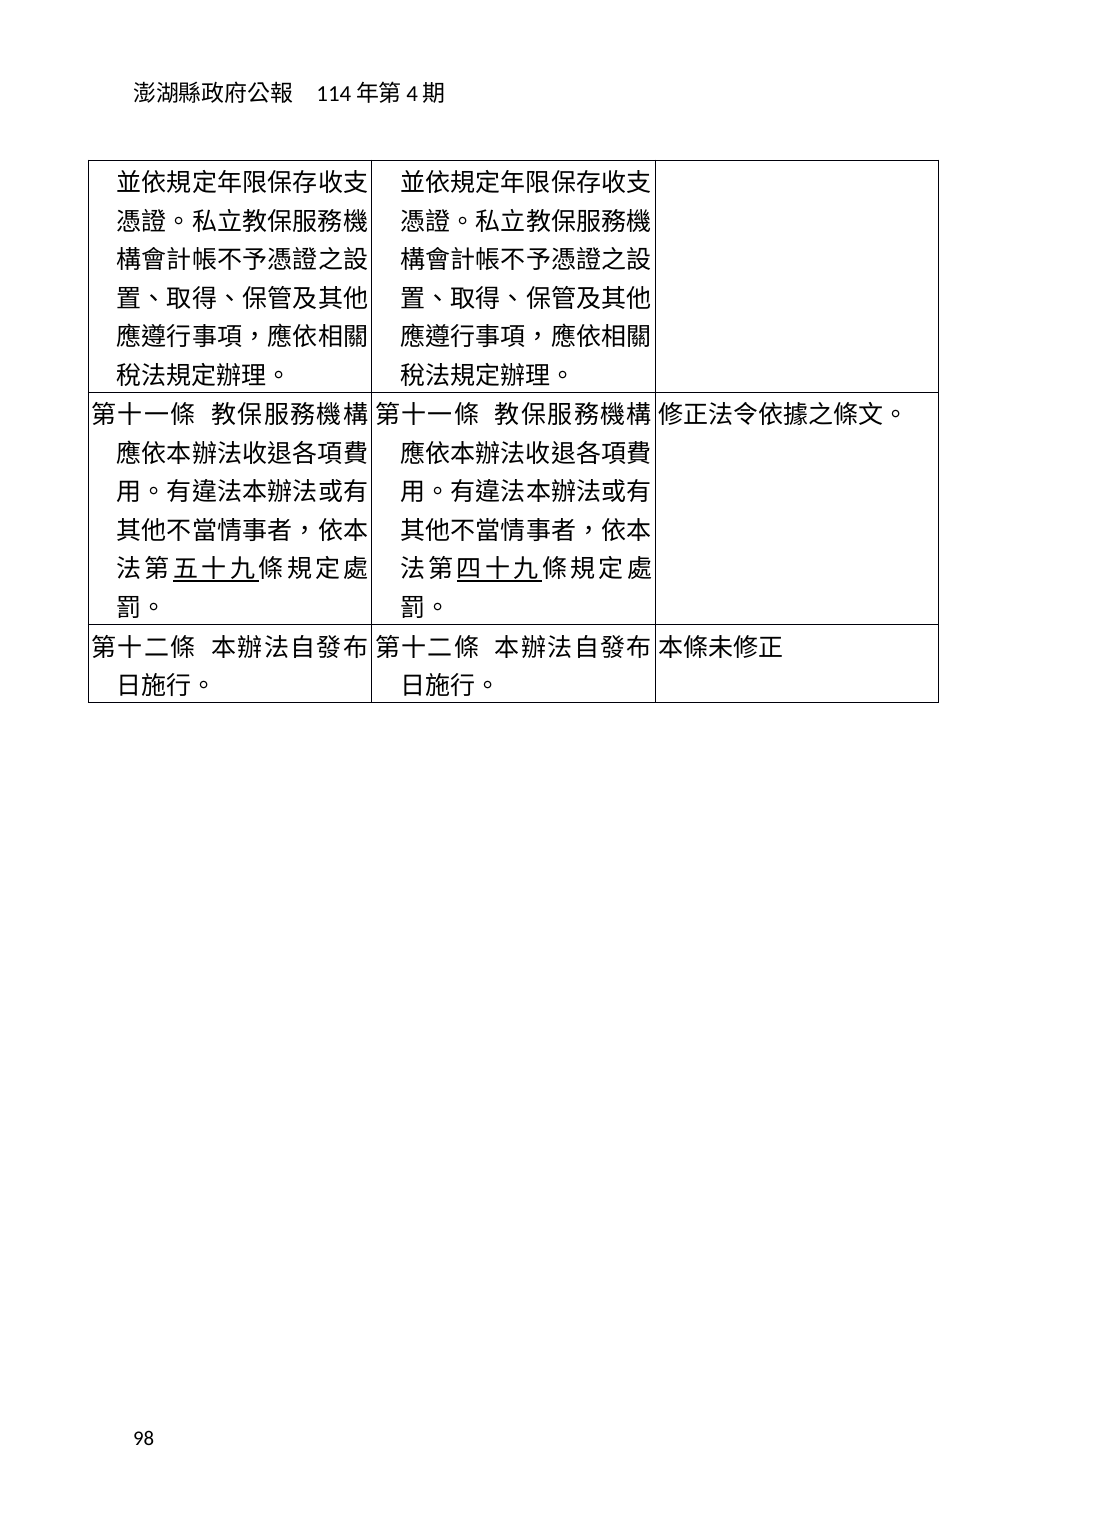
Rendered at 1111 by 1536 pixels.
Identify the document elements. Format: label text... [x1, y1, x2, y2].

table_cell 本條未修正 [656, 625, 938, 702]
table_cell 並依規定年限保存收支憑證。私立教保服務機構會計帳不予憑證之設置、取得、保管及其他應遵行事項，應依相關稅法規定辦理。 [372, 161, 655, 392]
table_cell 並依規定年限保存收支憑證。私立教保服務機構會計帳不予憑證之設置、取得、保管及其他應遵行事項，應依相關稅法規定辦理。 [89, 161, 371, 392]
table_cell 修正法令依據之條文。 [656, 393, 938, 624]
table_cell 第十二條 本辦法自發布日施行。 [89, 625, 371, 702]
table_cell 第十二條 本辦法自發布日施行。 [372, 625, 655, 702]
table_cell [656, 161, 938, 392]
table_cell 第十一條 教保服務機構應依本辦法收退各項費用。有違法本辦法或有其他不當情事者，依本法第五十九條規定處罰。 [89, 393, 371, 624]
table_cell 第十一條 教保服務機構應依本辦法收退各項費用。有違法本辦法或有其他不當情事者，依本法第四十九條規定處罰。 [372, 393, 655, 624]
